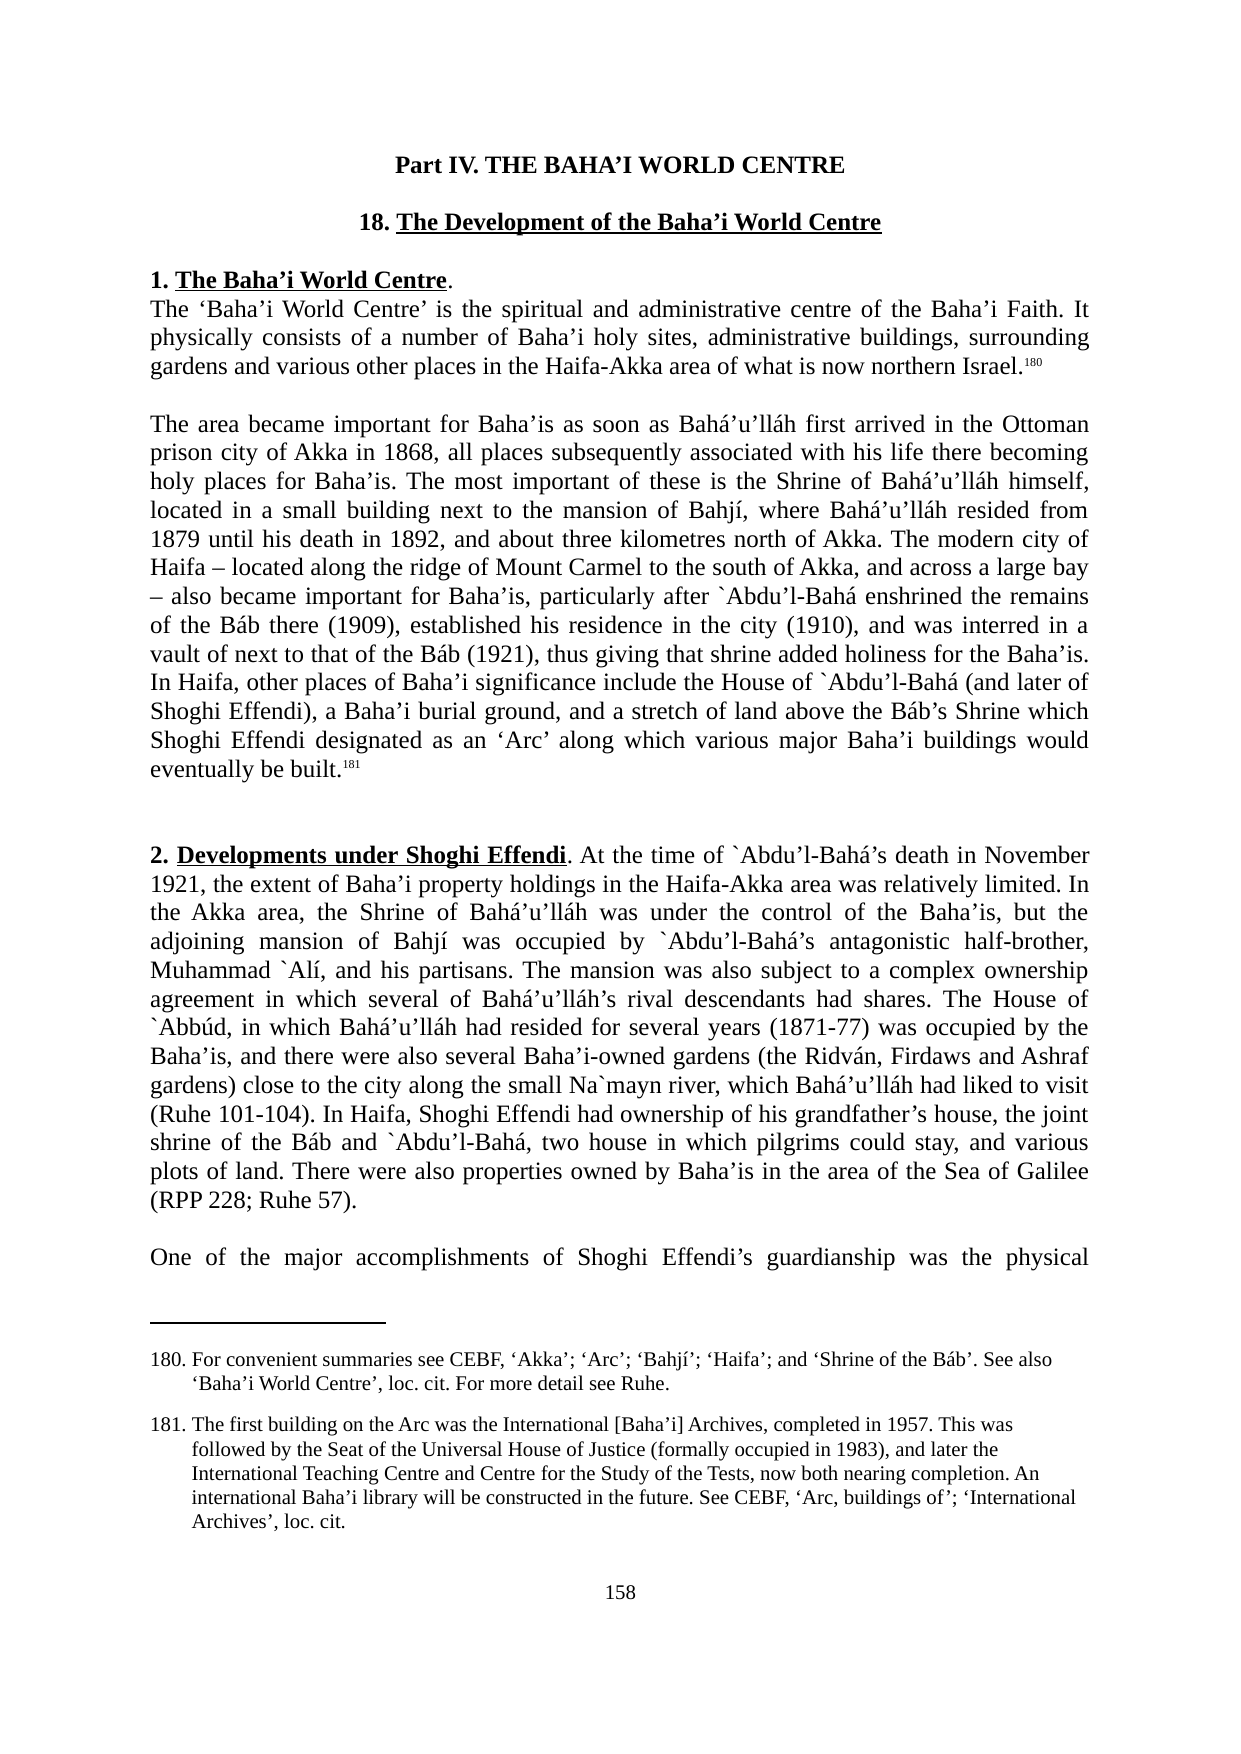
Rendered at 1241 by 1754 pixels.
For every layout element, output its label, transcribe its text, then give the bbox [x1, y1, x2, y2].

text The area became important for Baha’is as soon as Bahá’u’lláh first arrived in the Ottoman prison city of Akka in 1868, all places subsequently associated with his life there becoming holy places for Baha’is. The most important of these is the Shrine of Bahá’u’lláh himself, located in a small building next to the mansion of Bahjí, where Bahá’u’lláh resided from 1879 until his death in 1892, and about three kilometres north of Akka. The modern city of Haifa – located along the ridge of Mount Carmel to the south of Akka, and across a large bay – also became important for Baha’is, particularly after `Abdu’l-Bahá enshrined the remains of the Báb there (1909), established his residence in the city (1910), and was interred in a vault of next to that of the Báb (1921), thus giving that shrine added holiness for the Baha’is. In Haifa, other places of Baha’i significance include the House of `Abdu’l-Bahá (and later of Shoghi Effendi), a Baha’i burial ground, and a stretch of land above the Báb’s Shrine which Shoghi Effendi designated as an ‘Arc’ along which various major Baha’i buildings would eventually be built. [150, 409, 1090, 782]
text 18. The Development of the Baha’i World Centre [150, 207, 1090, 236]
text The first building on the Arc was the International [Baha’i] Archives, completed in 1957. This was followed by the Seat of the Universal House of Justice (formally occupied in 1983), and later the International Teaching Centre and Centre for the Study of the Tests, now both nearing completion. An international Baha’i library will be constructed in the future. See CEBF, ‘Arc, buildings of’; ‘International Archives’, loc. cit. [150, 1412, 1090, 1533]
text One of the major accomplishments of Shoghi Effendi’s guardianship was the physical [150, 1242, 1090, 1271]
text 2. Developments under Shoghi Effendi. At the time of `Abdu’l-Bahá’s death in November 1921, the extent of Baha’i property holdings in the Haifa-Akka area was relatively limited. In the Akka area, the Shrine of Bahá’u’lláh was under the control of the Baha’is, but the adjoining mansion of Bahjí was occupied by `Abdu’l-Bahá’s antagonistic half-brother, Muhammad `Alí, and his partisans. The mansion was also subject to a complex ownership agreement in which several of Bahá’u’lláh’s rival descendants had shares. The House of `Abbúd, in which Bahá’u’lláh had resided for several years (1871-77) was occupied by the Baha’is, and there were also several Baha’i-owned gardens (the Ridván, Firdaws and Ashraf gardens) close to the city along the small Na`mayn river, which Bahá’u’lláh had liked to visit (Ruhe 101-104). In Haifa, Shoghi Effendi had ownership of his grandfather’s house, the joint shrine of the Báb and `Abdu’l-Bahá, two house in which pilgrims could stay, and various plots of land. There were also properties owned by Baha’is in the area of the Sea of Galilee (RPP 228; Ruhe 57). [150, 840, 1090, 1214]
text For convenient summaries see CEBF, ‘Akka’; ‘Arc’; ‘Bahjí’; ‘Haifa’; and ‘Shrine of the Báb’. See also ‘Baha’i World Centre’, loc. cit. For more detail see Ruhe. [150, 1347, 1090, 1395]
text Part IV. THE BAHA’I WORLD CENTRE [150, 150, 1090, 179]
text The ‘Baha’i World Centre’ is the spiritual and administrative centre of the Baha’i Faith. It physically consists of a number of Baha’i holy sites, administrative buildings, surrounding gardens and various other places in the Haifa-Akka area of what is now northern Israel. [150, 294, 1090, 380]
text 1. The Baha’i World Centre. [150, 265, 1090, 294]
